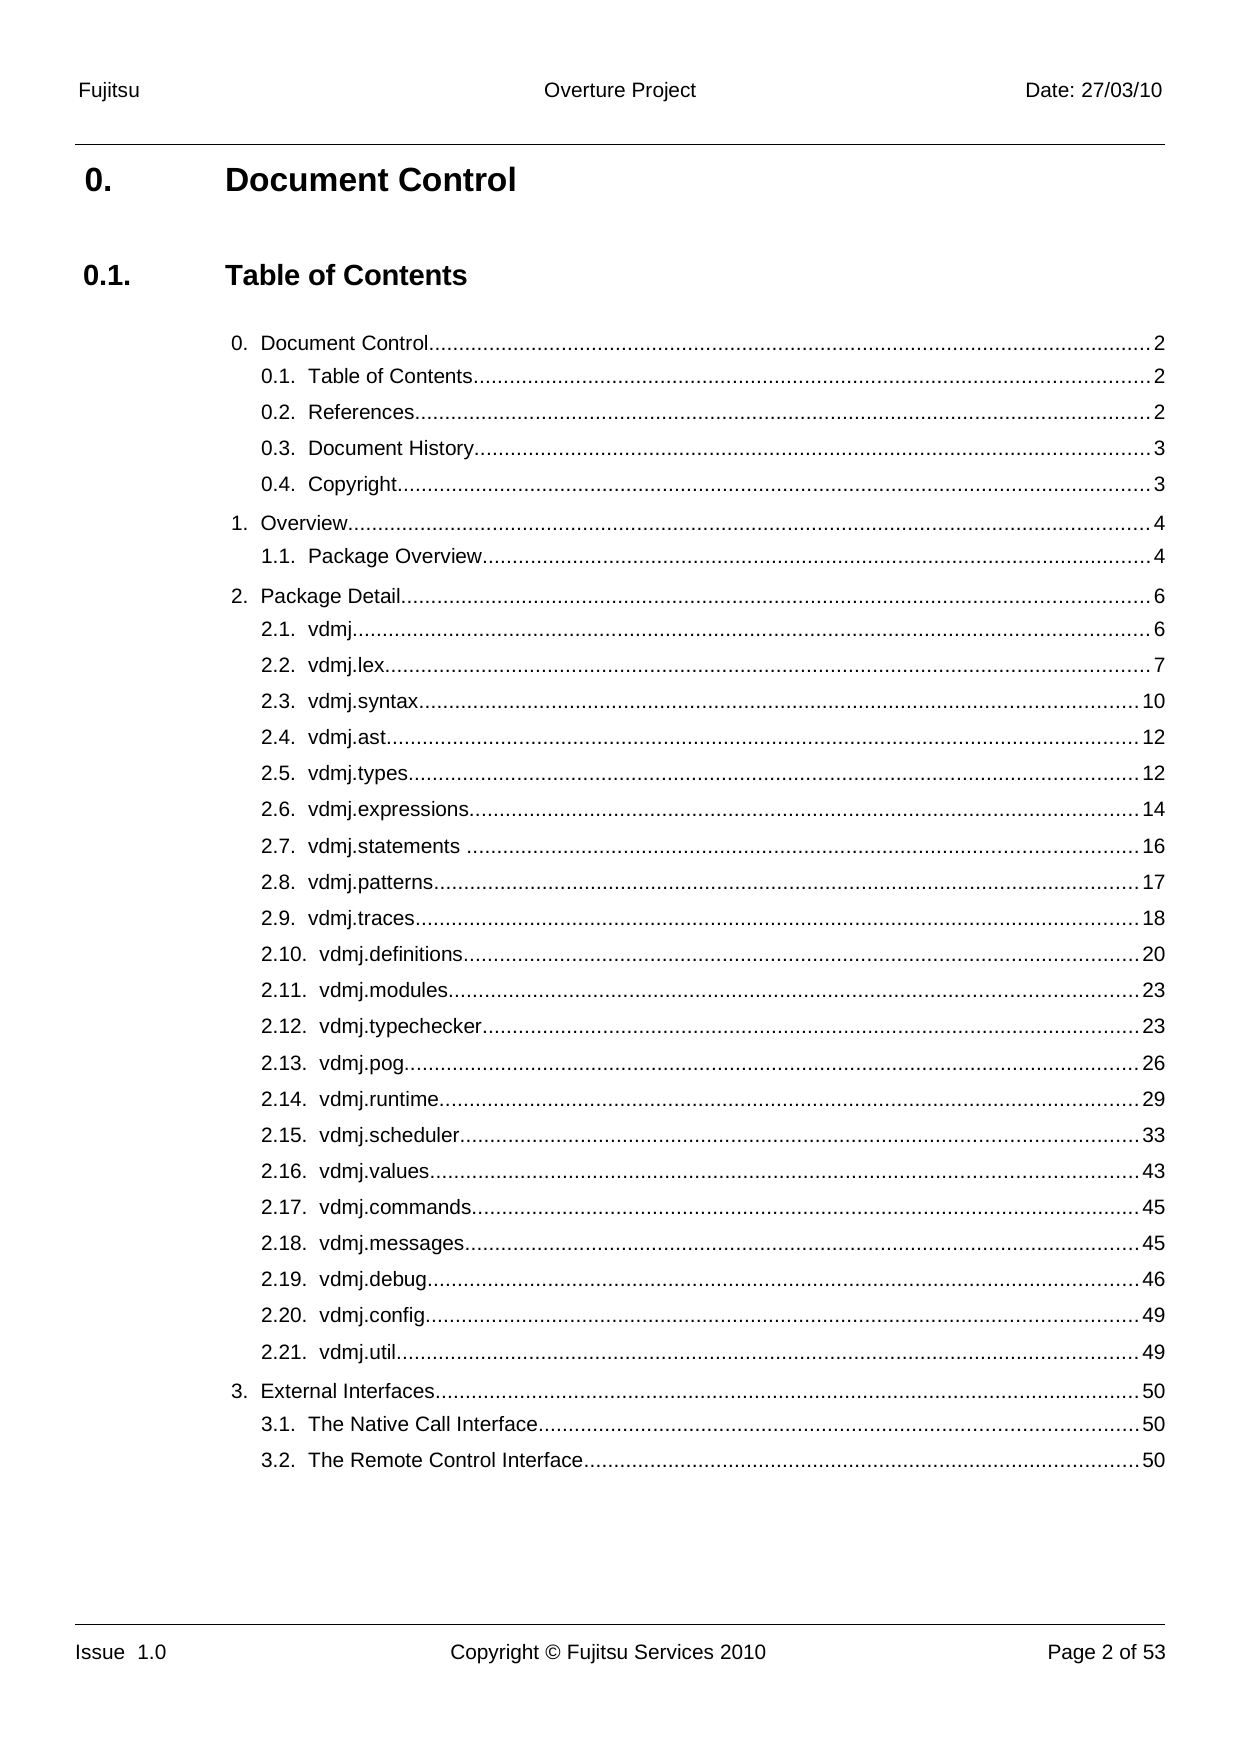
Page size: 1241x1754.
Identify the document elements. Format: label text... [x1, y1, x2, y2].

text 3.2. The Remote Control Interface 50 [255, 1448, 1165, 1472]
text 2.3. vdmj.syntax 10 [255, 689, 1165, 713]
text 3.1. The Native Call Interface 50 [255, 1412, 1165, 1436]
text 2.5. vdmj.types 12 [255, 761, 1165, 785]
text 2.19. vdmj.debug 46 [255, 1267, 1165, 1291]
text 2.20. vdmj.config 49 [255, 1303, 1165, 1327]
text 2.15. vdmj.scheduler 33 [255, 1123, 1165, 1147]
text 2. Package Detail 6 [225, 583, 1165, 608]
text 1.1. Package Overview 4 [255, 544, 1165, 568]
text 2.13. vdmj.pog 26 [255, 1050, 1165, 1074]
text 2.2. vdmj.lex 7 [255, 653, 1165, 677]
text 0.3. Document History 3 [255, 436, 1165, 460]
text 2.8. vdmj.patterns 17 [255, 870, 1165, 894]
text 0.4. Copyright 3 [255, 472, 1165, 496]
text 2.17. vdmj.commands 45 [255, 1195, 1165, 1219]
text 2.11. vdmj.modules 23 [255, 978, 1165, 1002]
text 2.1. vdmj 6 [255, 617, 1165, 641]
subtitle Document Control [75, 160, 1165, 198]
text 1. Overview 4 [225, 511, 1165, 535]
text 2.9. vdmj.traces 18 [255, 906, 1165, 930]
text 2.18. vdmj.messages 45 [255, 1231, 1165, 1255]
text 2.21. vdmj.util 49 [255, 1339, 1165, 1364]
text 2.4. vdmj.ast 12 [255, 725, 1165, 749]
text 0.2. References 2 [255, 400, 1165, 424]
text 2.6. vdmj.expressions 14 [255, 797, 1165, 821]
text 2.7. vdmj.statements 16 [255, 833, 1165, 858]
text 0. Document Control 2 [225, 331, 1165, 355]
text 3. External Interfaces 50 [225, 1379, 1165, 1403]
text 2.10. vdmj.definitions 20 [255, 942, 1165, 966]
text 2.14. vdmj.runtime 29 [255, 1087, 1165, 1111]
text 2.12. vdmj.typechecker 23 [255, 1014, 1165, 1038]
text 2.16. vdmj.values 43 [255, 1159, 1165, 1183]
text 0.1. Table of Contents 2 [255, 364, 1165, 388]
subtitle Table of Contents [75, 258, 1165, 292]
